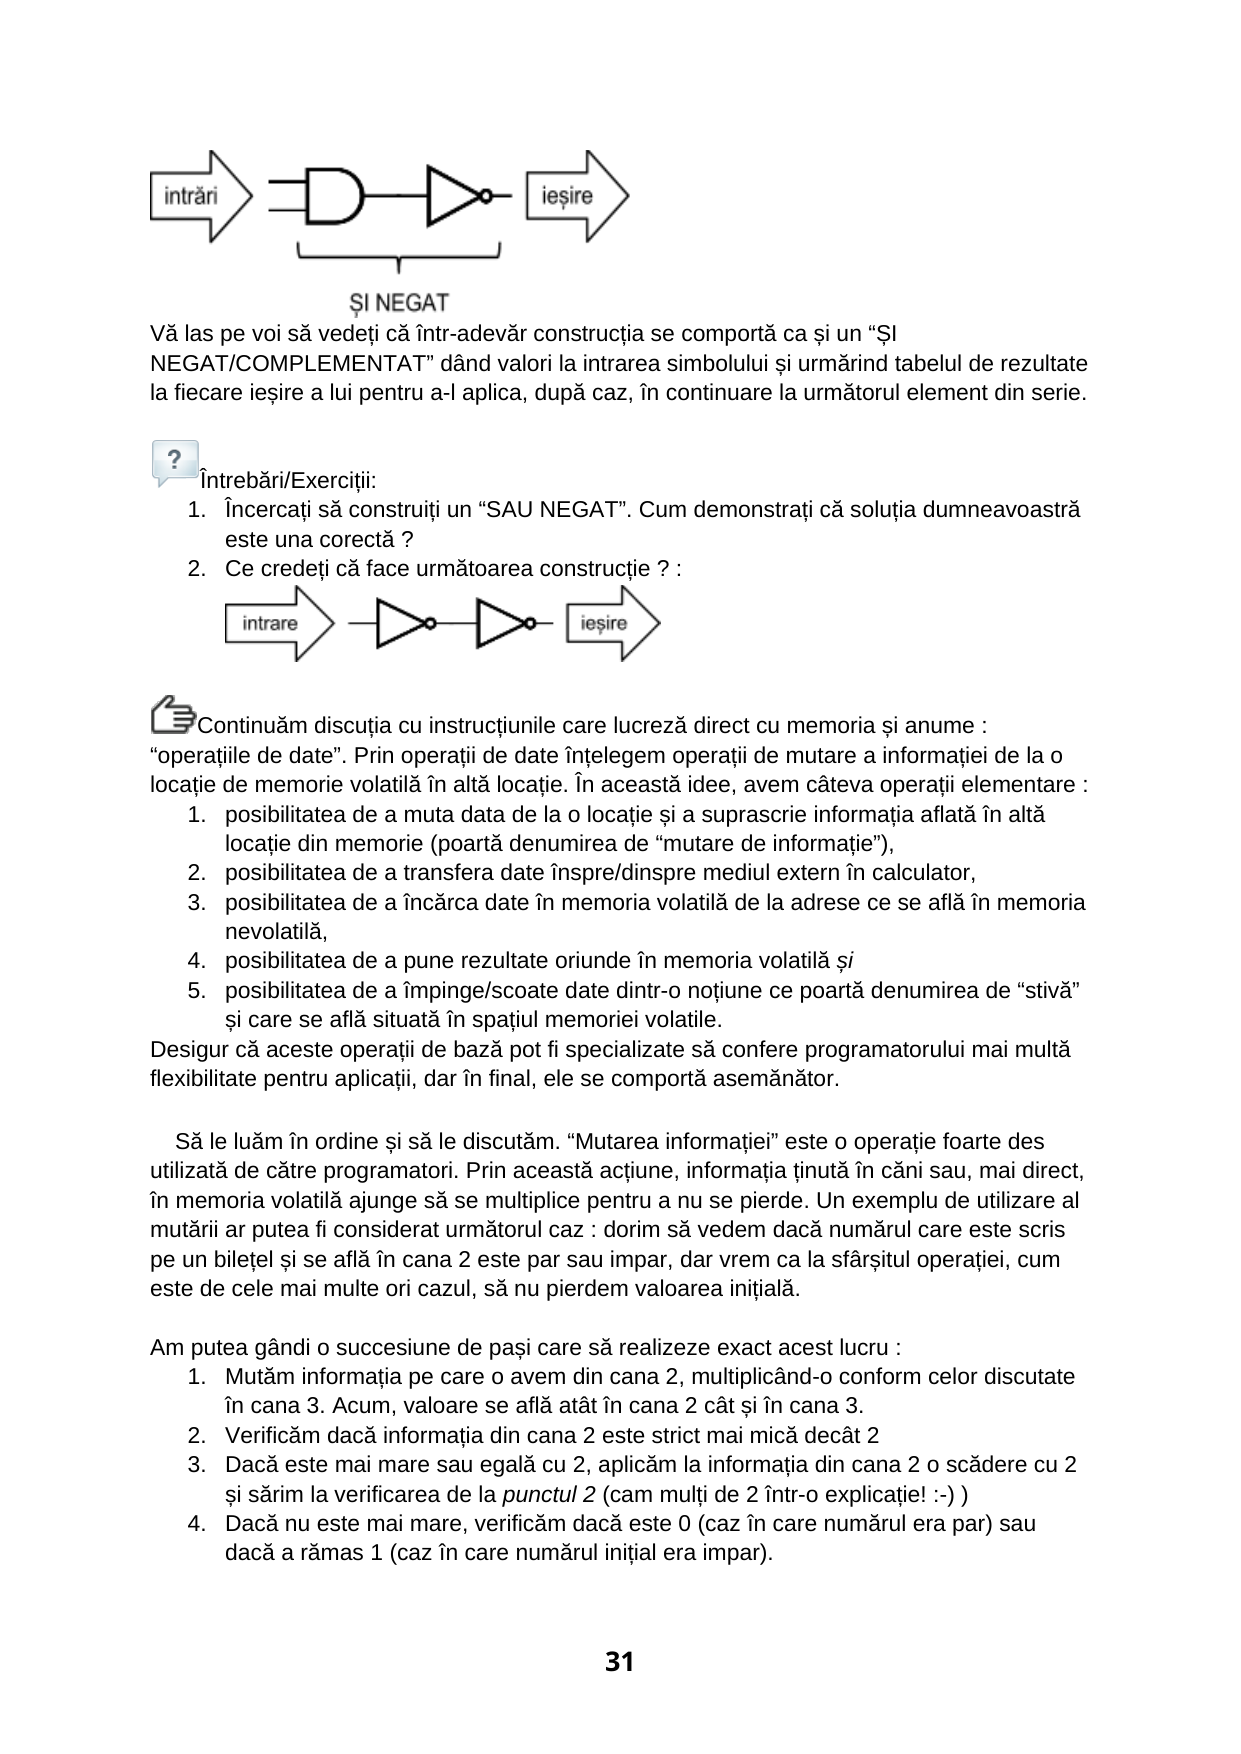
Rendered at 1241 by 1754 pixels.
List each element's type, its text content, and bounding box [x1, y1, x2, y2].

list posibilitatea de a împinge/scoate date dintr-o noțiune ce poartă denumirea de “stivă” și care se află situată în spațiul memoriei volatile. [187, 978, 1091, 1033]
text Am putea gândi o succesiune de pași care să realizeze exact acest lucru : [150, 1334, 1091, 1360]
picture [225, 585, 661, 662]
text Continuăm discuția cu instrucțiunile care lucreză direct cu memoria și anume : “operațiile de date”. Prin operații de date înțelegem operații de mutare a informației de la o locație de memorie volatilă în altă locație. În această idee, avem câteva operații elementare : [150, 695, 1091, 798]
list Încercați să construiți un “SAU NEGAT”. Cum demonstrați că soluția dumneavoastră este una corectă ? [187, 497, 1091, 552]
list Ce credeți că face următoarea construcție ? : [187, 556, 1091, 585]
list posibilitatea de a încărca date în memoria volatilă de la adrese ce se află în memoria nevolatilă, [187, 889, 1091, 944]
text Desigur că aceste operații de bază pot fi specializate să confere programatorului mai multă flexibilitate pentru aplicații, dar în final, ele se comportă asemănător. [150, 1036, 1091, 1091]
list Dacă este mai mare sau egală cu 2, aplicăm la informația din cana 2 o scădere cu 2 și sărim la verificarea de la punctul 2 (cam mulți de 2 într-o explicație! :-) ) [187, 1452, 1091, 1507]
picture [150, 695, 197, 734]
list posibilitatea de a transfera date înspre/dinspre mediul extern în calculator, [187, 860, 1091, 886]
text Vă las pe voi să vedeți că într-adevăr construcția se comportă ca și un “ȘI NEGAT/COMPLEMENTAT” dând valori la intrarea simbolului și urmărind tabelul de rezultate la fiecare ieșire a lui pentru a-l aplica, după caz, în continuare la următorul element din serie. [150, 321, 1091, 405]
list posibilitatea de a pune rezultate oriunde în memoria volatilă și [187, 948, 1091, 974]
list Verificăm dacă informația din cana 2 este strict mai mică decât 2 [187, 1422, 1091, 1448]
list Mutăm informația pe care o avem din cana 2, multiplicând-o conform celor discutate în cana 3. Acum, valoare se află atât în cana 2 cât și în cana 3. [187, 1364, 1091, 1419]
list posibilitatea de a muta data de la o locație și a suprascrie informația aflată în altă locație din memorie (poartă denumirea de “mutare de informație”), [187, 801, 1091, 856]
picture [150, 438, 200, 489]
text Întrebări/Exerciții: [150, 438, 1091, 493]
list Dacă nu este mai mare, verificăm dacă este 0 (caz în care numărul era par) sau dacă a rămas 1 (caz în care numărul inițial era impar). [187, 1511, 1091, 1566]
text Să le luăm în ordine și să le discutăm. “Mutarea informației” este o operație foarte des utilizată de către programatori. Prin această acțiune, informația ținută în căni sau, mai direct, în memoria volatilă ajunge să se multiplice pentru a nu se pierde. Un exemplu de utilizare al mutării ar putea fi considerat următorul caz : dorim să vedem dacă numărul care este scris pe un bilețel și se află în cana 2 este par sau impar, dar vrem ca la sfârșitul operației, cum este de cele mai multe ori cazul, să nu pierdem valoarea inițială. [150, 1124, 1091, 1301]
picture [150, 150, 630, 318]
